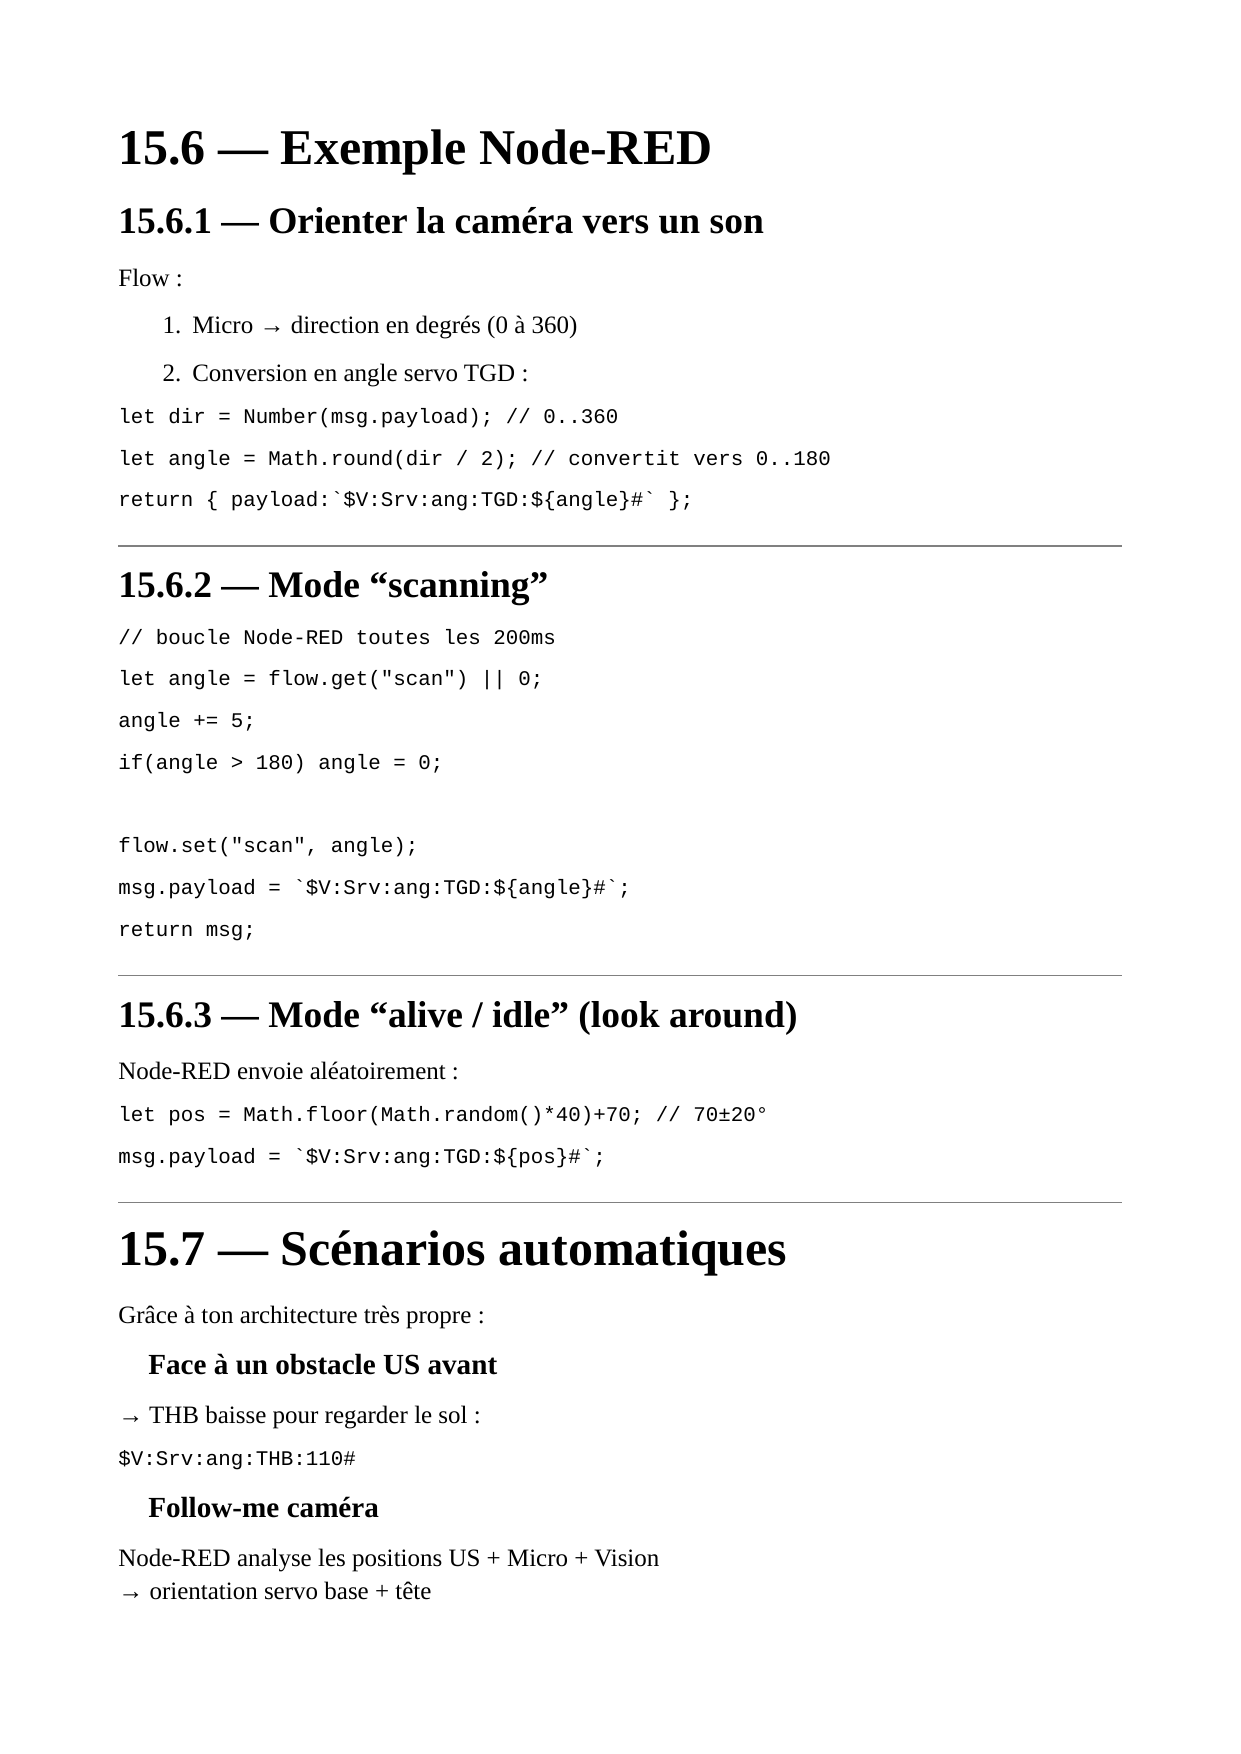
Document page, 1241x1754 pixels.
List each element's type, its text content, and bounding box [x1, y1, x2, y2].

text let pos = Math.floor(Math.random()*40)+70; // 70±20° [118, 1104, 1122, 1128]
list Micro → direction en degrés (0 à 360) [162, 311, 1122, 339]
text return { payload:`$V:Srv:ang:TGD:${angle}#` }; [118, 489, 1122, 513]
text let angle = Math.round(dir / 2); // convertit vers 0..180 [118, 447, 1122, 471]
text if(angle > 180) angle = 0; [118, 752, 1122, 776]
subtitle 15.6.3 — Mode “alive / idle” (look around) [118, 992, 1122, 1035]
subtitle 15.7 — Scénarios automatiques [118, 1219, 1122, 1277]
text let angle = flow.get("scan") || 0; [118, 668, 1122, 692]
text $V:Srv:ang:THB:110# [118, 1448, 1122, 1472]
text → THB baisse pour regarder le sol : [118, 1400, 1122, 1429]
subtitle 🔹 Face à un obstacle US avant [118, 1347, 1122, 1381]
subtitle 🔹 Follow-me caméra [118, 1490, 1122, 1523]
text Node-RED envoie aléatoirement : [118, 1056, 1122, 1085]
list Conversion en angle servo TGD : [162, 358, 1122, 387]
text return msg; [118, 919, 1122, 943]
text angle += 5; [118, 710, 1122, 734]
subtitle 15.6.2 — Mode “scanning” [118, 562, 1122, 606]
text msg.payload = `$V:Srv:ang:TGD:${angle}#`; [118, 877, 1122, 901]
subtitle 15.6.1 — Orienter la caméra vers un son [118, 199, 1122, 242]
text flow.set("scan", angle); [118, 836, 1122, 859]
text Grâce à ton architecture très propre : [118, 1300, 1122, 1328]
text Flow : [118, 263, 1122, 292]
subtitle 15.6 — Exemple Node-RED [118, 118, 1122, 176]
text msg.payload = `$V:Srv:ang:TGD:${pos}#`; [118, 1146, 1122, 1169]
text let dir = Number(msg.payload); // 0..360 [118, 406, 1122, 429]
text Node-RED analyse les positions US + Micro + Vision → orientation servo base + tête [118, 1543, 1122, 1605]
text // boucle Node-RED toutes les 200ms [118, 627, 1122, 650]
